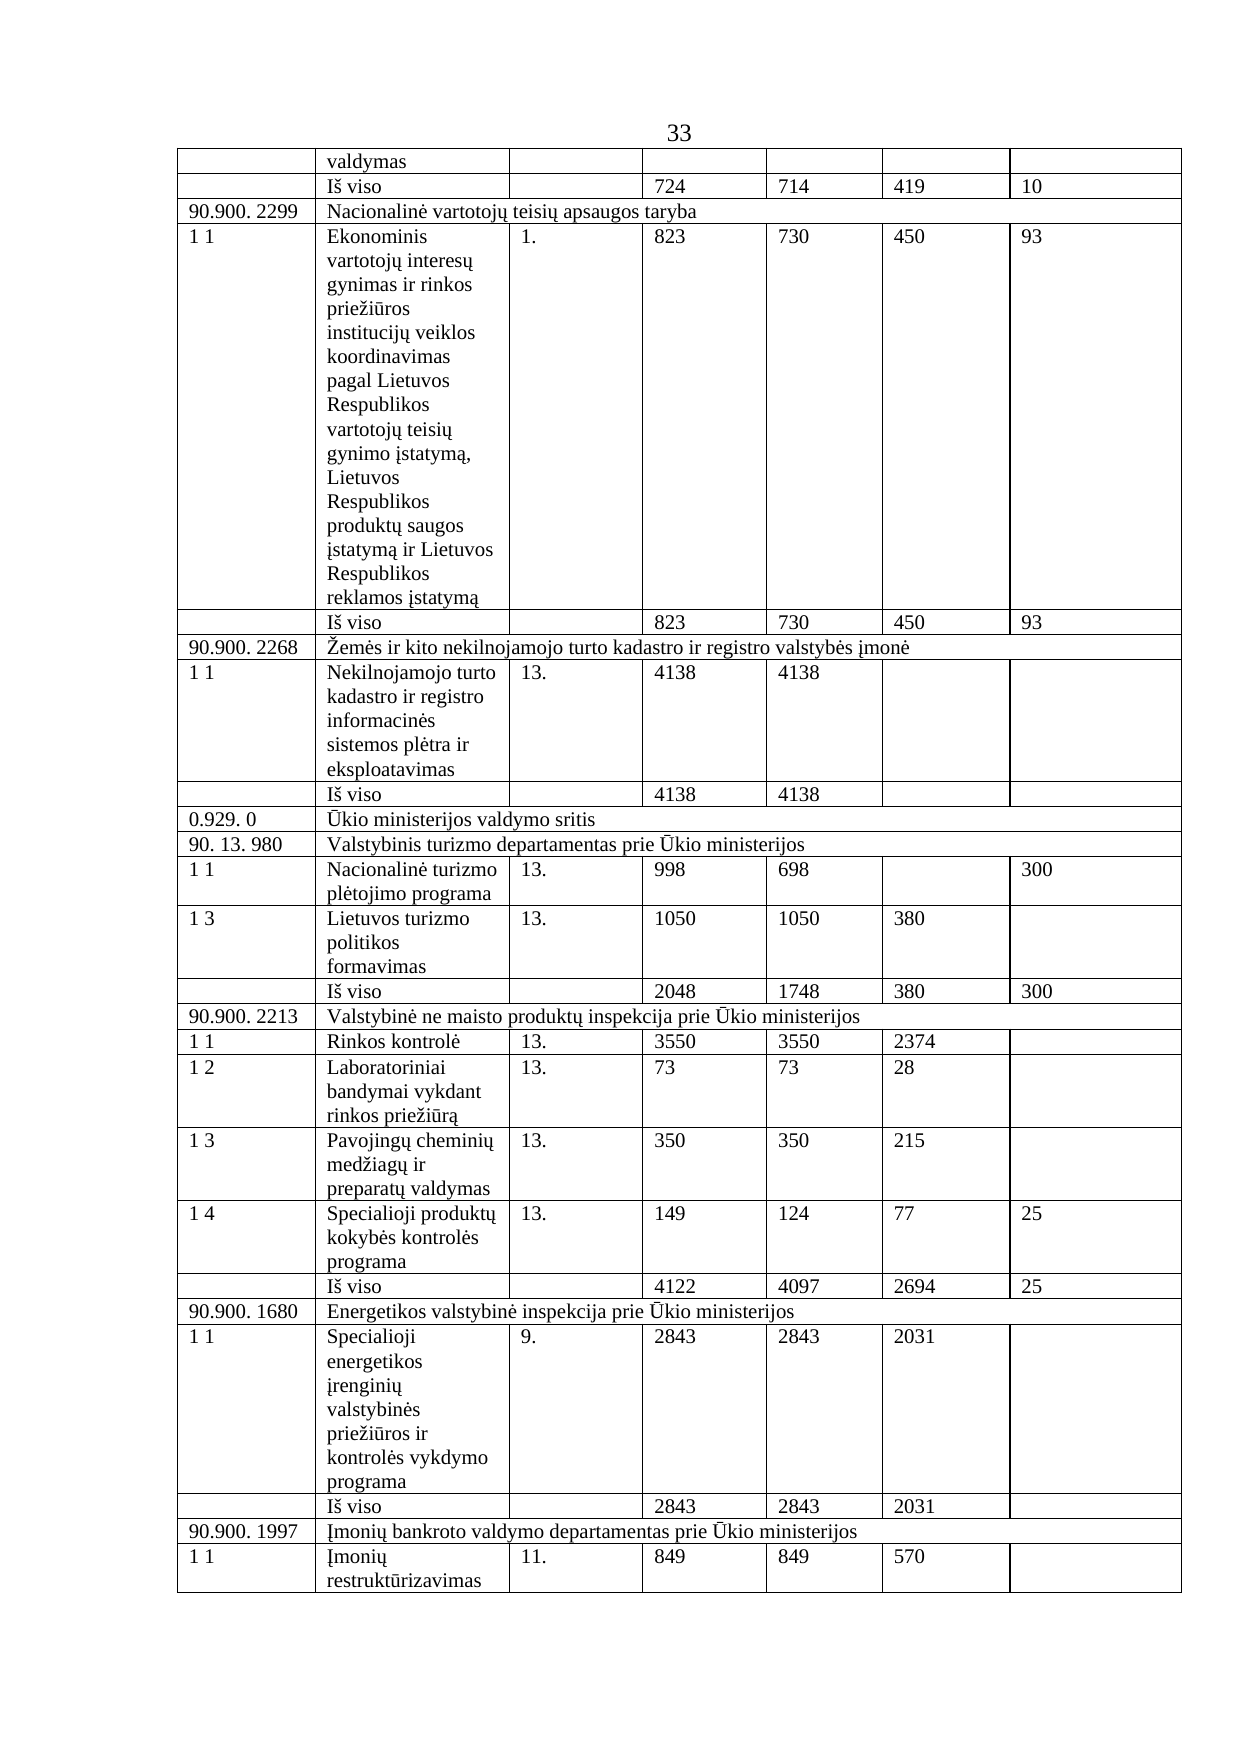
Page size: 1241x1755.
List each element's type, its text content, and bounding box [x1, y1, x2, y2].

table_cell Specialioji produktų kokybės kontrolės programa [316, 1201, 509, 1273]
table_cell 1 1 [178, 660, 315, 781]
table_cell 93 [1011, 224, 1181, 609]
table_cell 4138 [767, 660, 882, 781]
table_cell 300 [1011, 979, 1181, 1003]
table_cell 1 1 [178, 1325, 315, 1493]
table_cell 849 [643, 1544, 766, 1592]
table_cell 998 [643, 857, 766, 905]
table_cell 1 1 [178, 1544, 315, 1592]
table_cell 13. [510, 1128, 642, 1200]
table_cell 4097 [767, 1274, 882, 1298]
table_cell 2031 [883, 1494, 1009, 1518]
table_cell 10 [1011, 174, 1181, 198]
table_cell 149 [643, 1201, 766, 1273]
table_cell Nekilnojamojo turto kadastro ir registro informacinės sistemos plėtra ir eksploatavimas [316, 660, 509, 781]
table_cell 2694 [883, 1274, 1009, 1298]
table_cell 1. [510, 224, 642, 609]
table_cell [883, 149, 1009, 173]
table_cell [510, 149, 642, 173]
table_cell [178, 174, 315, 198]
table_cell 350 [643, 1128, 766, 1200]
table_cell [1011, 1544, 1181, 1592]
table_cell 730 [767, 610, 882, 634]
table_cell 93 [1011, 610, 1181, 634]
table_cell 4138 [643, 660, 766, 781]
table_cell Iš viso [316, 1494, 509, 1518]
table_cell [1011, 660, 1181, 781]
table_cell 2374 [883, 1030, 1009, 1053]
table_cell 2843 [767, 1494, 882, 1518]
table_cell 724 [643, 174, 766, 198]
table_cell 25 [1011, 1274, 1181, 1298]
table_cell [1011, 906, 1181, 978]
table_cell [767, 149, 882, 173]
table_cell 3550 [643, 1030, 766, 1053]
table_cell 849 [767, 1544, 882, 1592]
table_cell 90.900. 1680 [178, 1299, 315, 1323]
table_cell 90. 13. 980 [178, 832, 315, 856]
table_cell [178, 979, 315, 1003]
table_cell Ekonominis vartotojų interesų gynimas ir rinkos priežiūros institucijų veiklos koordinavimas pagal Lietuvos Respublikos vartotojų teisių gynimo įstatymą, Lietuvos Respublikos produktų saugos įstatymą ir Lietuvos Respublikos reklamos įstatymą [316, 224, 509, 609]
table_cell Iš viso [316, 610, 509, 634]
table_cell 3550 [767, 1030, 882, 1053]
table_cell 1 3 [178, 1128, 315, 1200]
table_cell 1 1 [178, 1030, 315, 1053]
table_cell Specialioji energetikos įrenginių valstybinės priežiūros ir kontrolės vykdymo programa [316, 1325, 509, 1493]
table_cell Nacionalinė turizmo plėtojimo programa [316, 857, 509, 905]
table_cell 2048 [643, 979, 766, 1003]
table_cell 13. [510, 1030, 642, 1053]
table_cell 90.900. 2268 [178, 635, 315, 659]
table_cell Įmonių bankroto valdymo departamentas prie Ūkio ministerijos [316, 1519, 1181, 1543]
table_cell 13. [510, 906, 642, 978]
table_cell 823 [643, 610, 766, 634]
table_cell 1 2 [178, 1055, 315, 1127]
table_cell Pavojingų cheminių medžiagų ir preparatų valdymas [316, 1128, 509, 1200]
table_cell [883, 782, 1009, 806]
table_cell [510, 1274, 642, 1298]
table_cell 698 [767, 857, 882, 905]
table_cell 73 [767, 1055, 882, 1127]
table_cell [643, 149, 766, 173]
table_cell 11. [510, 1544, 642, 1592]
table_cell [510, 174, 642, 198]
table_cell Žemės ir kito nekilnojamojo turto kadastro ir registro valstybės įmonė [316, 635, 1181, 659]
table_cell [1011, 1325, 1181, 1493]
table_cell 1050 [643, 906, 766, 978]
table_cell [510, 979, 642, 1003]
table_cell 4122 [643, 1274, 766, 1298]
table_cell 73 [643, 1055, 766, 1127]
table_cell valdymas [316, 149, 509, 173]
table_cell Įmonių restruktūrizavimas [316, 1544, 509, 1592]
table_cell 215 [883, 1128, 1009, 1200]
table_cell 1 4 [178, 1201, 315, 1273]
table_cell 4138 [767, 782, 882, 806]
table_cell 1 1 [178, 224, 315, 609]
table_cell 2031 [883, 1325, 1009, 1493]
table_cell 300 [1011, 857, 1181, 905]
table_cell 450 [883, 610, 1009, 634]
table_cell 13. [510, 660, 642, 781]
table_cell 1 3 [178, 906, 315, 978]
table_cell [510, 610, 642, 634]
table_cell Valstybinis turizmo departamentas prie Ūkio ministerijos [316, 832, 1181, 856]
table_cell [510, 1494, 642, 1518]
table_cell 380 [883, 979, 1009, 1003]
table_cell 0.929. 0 [178, 807, 315, 831]
table_cell Valstybinė ne maisto produktų inspekcija prie Ūkio ministerijos [316, 1004, 1181, 1028]
table_cell 1748 [767, 979, 882, 1003]
table_cell [178, 1494, 315, 1518]
table_cell [510, 782, 642, 806]
table_cell [178, 149, 315, 173]
table_cell 13. [510, 857, 642, 905]
table_cell 13. [510, 1055, 642, 1127]
table_cell 2843 [767, 1325, 882, 1493]
table_cell [178, 782, 315, 806]
table_cell [1011, 782, 1181, 806]
table_cell [1011, 1494, 1181, 1518]
table_cell Iš viso [316, 979, 509, 1003]
table_cell 1 1 [178, 857, 315, 905]
table_cell 730 [767, 224, 882, 609]
table_cell Iš viso [316, 782, 509, 806]
table_cell [1011, 1030, 1181, 1053]
table_cell 77 [883, 1201, 1009, 1273]
table_cell 570 [883, 1544, 1009, 1592]
table_cell Iš viso [316, 1274, 509, 1298]
table_cell [1011, 1128, 1181, 1200]
table_cell 90.900. 1997 [178, 1519, 315, 1543]
table_cell 823 [643, 224, 766, 609]
table_cell 450 [883, 224, 1009, 609]
table_cell Rinkos kontrolė [316, 1030, 509, 1053]
table_cell Lietuvos turizmo politikos formavimas [316, 906, 509, 978]
table_cell 1050 [767, 906, 882, 978]
table_cell 714 [767, 174, 882, 198]
table_cell [883, 857, 1009, 905]
table_cell [178, 610, 315, 634]
table_cell Iš viso [316, 174, 509, 198]
table_cell 13. [510, 1201, 642, 1273]
table_cell 90.900. 2299 [178, 199, 315, 223]
table_cell 350 [767, 1128, 882, 1200]
table_cell 4138 [643, 782, 766, 806]
table_cell [1011, 1055, 1181, 1127]
table_cell [883, 660, 1009, 781]
table_cell 9. [510, 1325, 642, 1493]
table_cell 25 [1011, 1201, 1181, 1273]
table_cell Energetikos valstybinė inspekcija prie Ūkio ministerijos [316, 1299, 1181, 1323]
table_cell [178, 1274, 315, 1298]
table_cell 2843 [643, 1325, 766, 1493]
table_cell 124 [767, 1201, 882, 1273]
table_cell 419 [883, 174, 1009, 198]
table_cell 2843 [643, 1494, 766, 1518]
table_cell 90.900. 2213 [178, 1004, 315, 1028]
table_cell Nacionalinė vartotojų teisių apsaugos taryba [316, 199, 1181, 223]
table_cell Ūkio ministerijos valdymo sritis [316, 807, 1181, 831]
table_cell Laboratoriniai bandymai vykdant rinkos priežiūrą [316, 1055, 509, 1127]
table_cell [1011, 149, 1181, 173]
table_cell 28 [883, 1055, 1009, 1127]
table_cell 380 [883, 906, 1009, 978]
